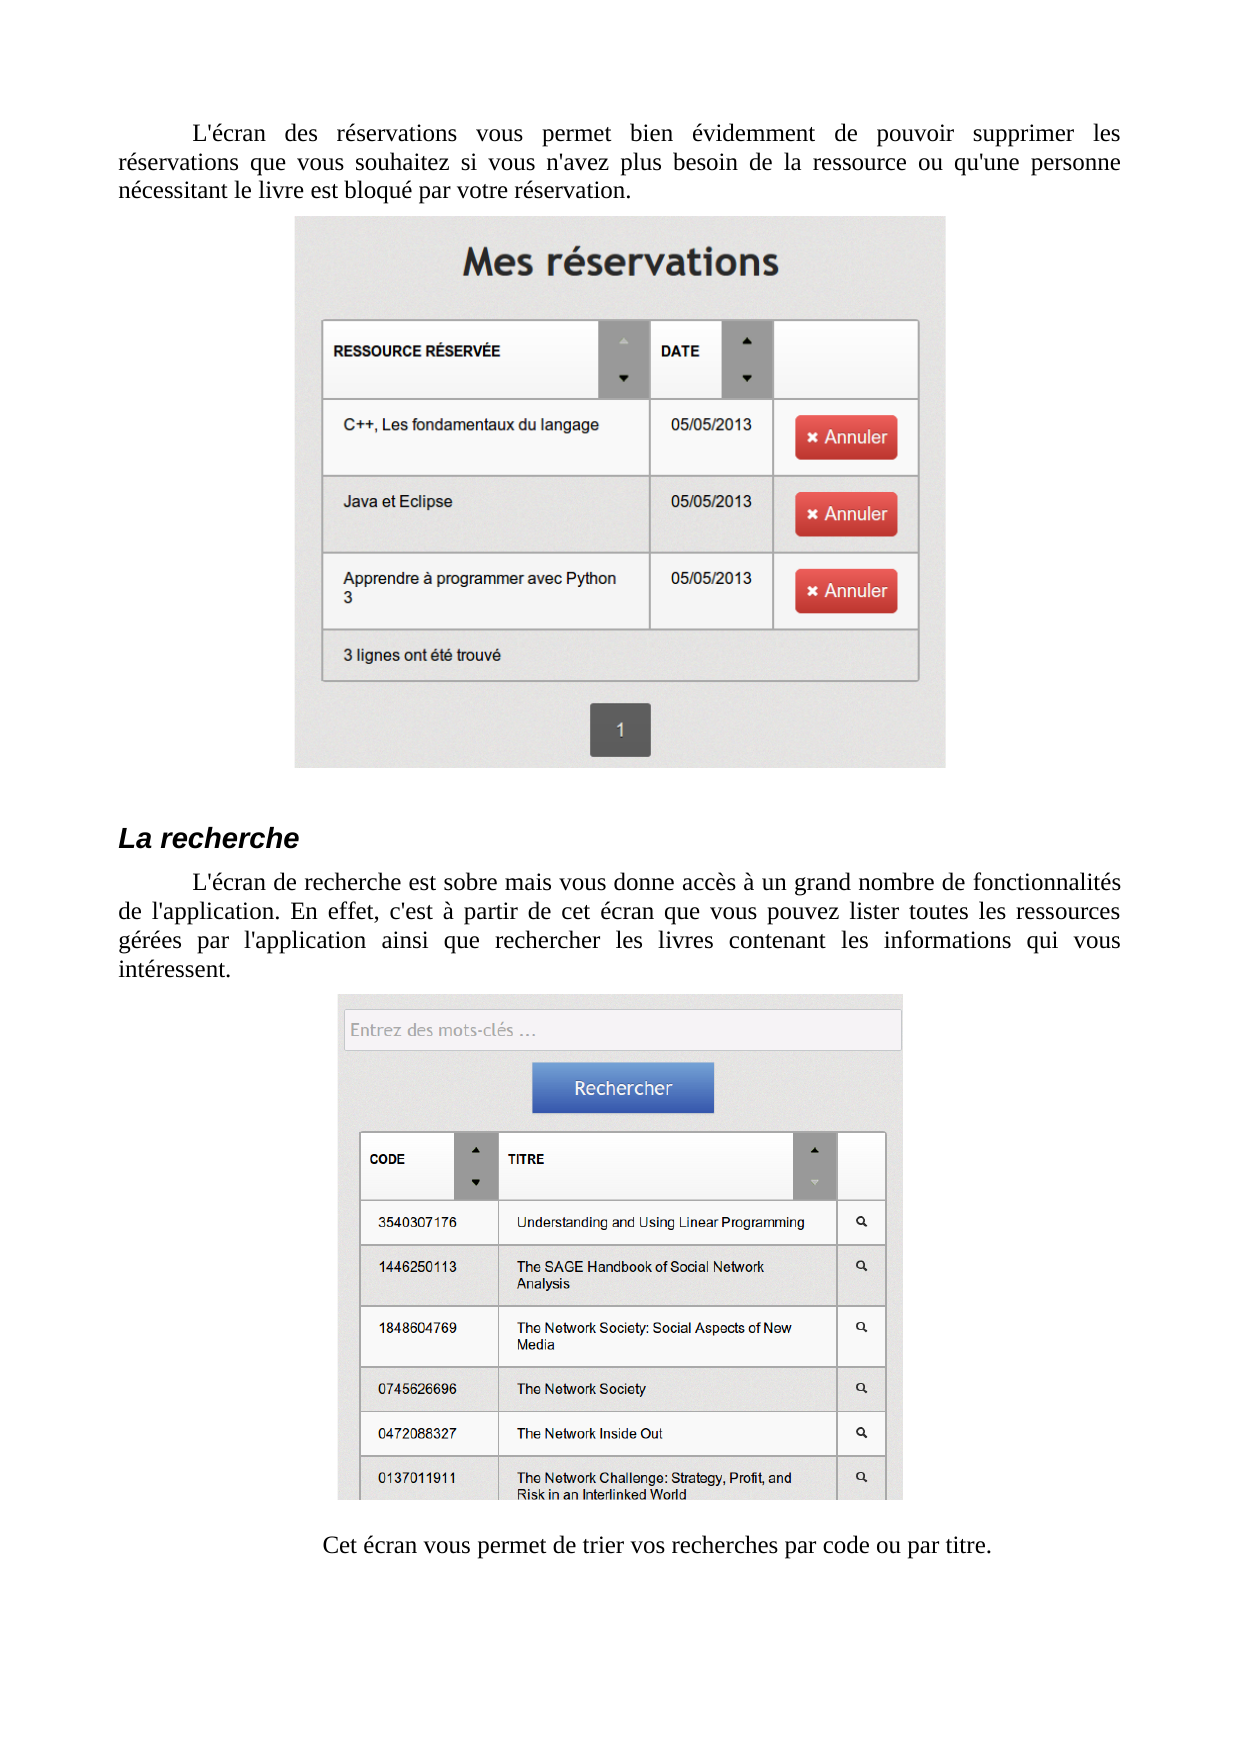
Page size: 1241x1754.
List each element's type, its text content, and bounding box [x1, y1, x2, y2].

text L'écran de recherche est sobre mais vous donne accès à un grand nombre de fonctionnalités de l'application. En effet, c'est à partir de cet écran que vous pouvez lister toutes les ressources gérées par l'application ainsi que rechercher les livres contenant les informations qui vous intéressent. [118, 867, 1122, 982]
text L'écran des réservations vous permet bien évidemment de pouvoir supprimer les réservations que vous souhaitez si vous n'avez plus besoin de la ressource ou qu'une personne nécessitant le livre est bloqué par votre réservation. [118, 118, 1122, 204]
text Cet écran vous permet de trier vos recherches par code ou par titre. [118, 1530, 1122, 1558]
picture [294, 216, 946, 768]
picture [337, 994, 903, 1500]
subtitle La recherche [118, 821, 1122, 855]
